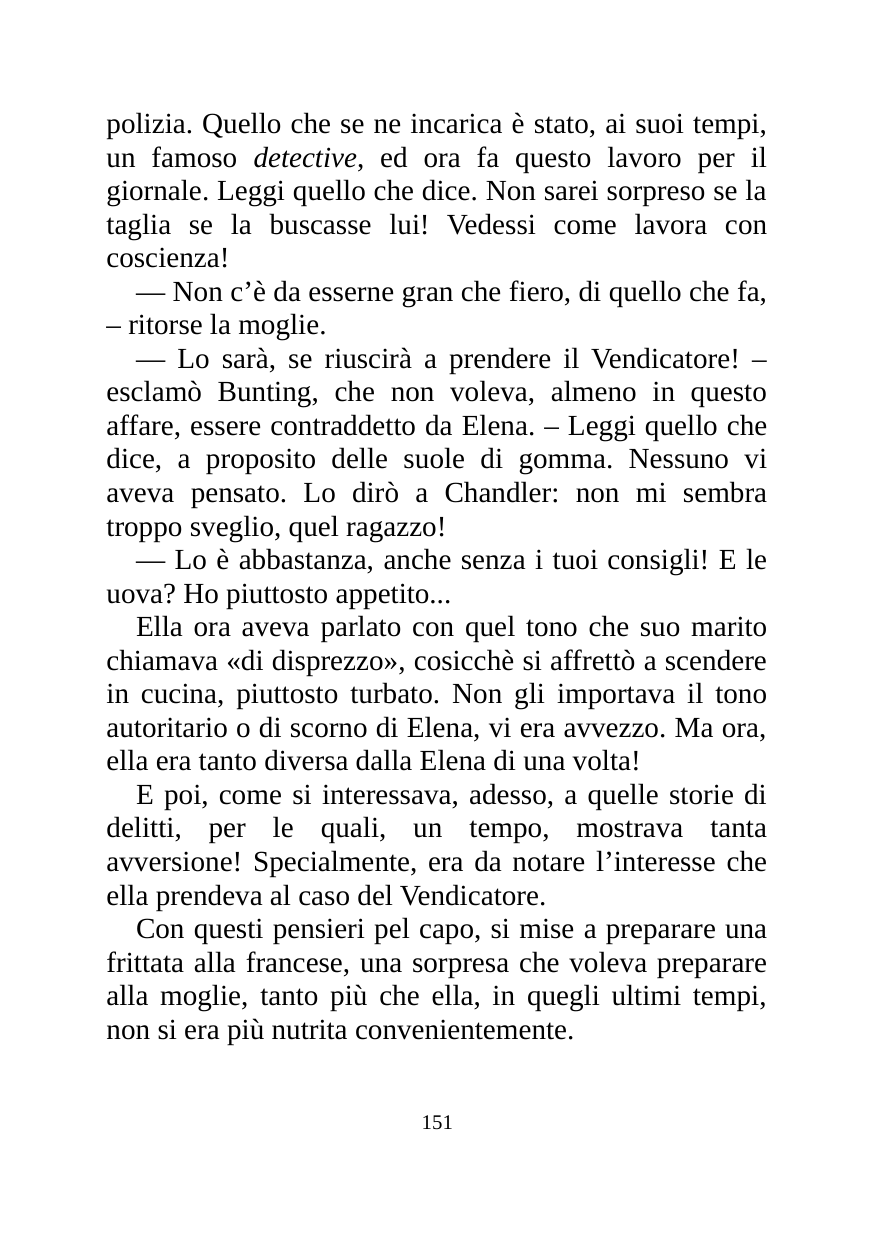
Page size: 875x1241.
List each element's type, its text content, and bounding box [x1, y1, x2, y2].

text — Lo è abbastanza, anche senza i tuoi consigli! E le uova? Ho piuttosto appetito... [106, 542, 768, 609]
text Con questi pensieri pel capo, si mise a preparare una frittata alla francese, una sorpresa che voleva preparare alla moglie, tanto più che ella, in quegli ultimi tempi, non si era più nutrita convenientemente. [106, 911, 768, 1045]
text — Non c’è da esserne gran che fiero, di quello che fa, – ritorse la moglie. [106, 274, 768, 341]
text — Lo sarà, se riuscirà a prendere il Vendicatore! – esclamò Bunting, che non voleva, almeno in questo affare, essere contraddetto da Elena. – Leggi quello che dice, a proposito delle suole di gomma. Nessuno vi aveva pensato. Lo dirò a Chandler: non mi sembra troppo sveglio, quel ragazzo! [106, 341, 768, 542]
text E poi, come si interessava, adesso, a quelle storie di delitti, per le quali, un tempo, mostrava tanta avversione! Specialmente, era da notare l’interesse che ella prendeva al caso del Vendicatore. [106, 777, 768, 911]
text polizia. Quello che se ne incarica è stato, ai suoi tempi, un famoso detective, ed ora fa questo lavoro per il giornale. Leggi quello che dice. Non sarei sorpreso se la taglia se la buscasse lui! Vedessi come lavora con coscienza! [106, 106, 768, 274]
text Ella ora aveva parlato con quel tono che suo marito chiamava «di disprezzo», cosicchè si affrettò a scendere in cucina, piuttosto turbato. Non gli importava il tono autoritario o di scorno di Elena, vi era avvezzo. Ma ora, ella era tanto diversa dalla Elena di una volta! [106, 609, 768, 777]
